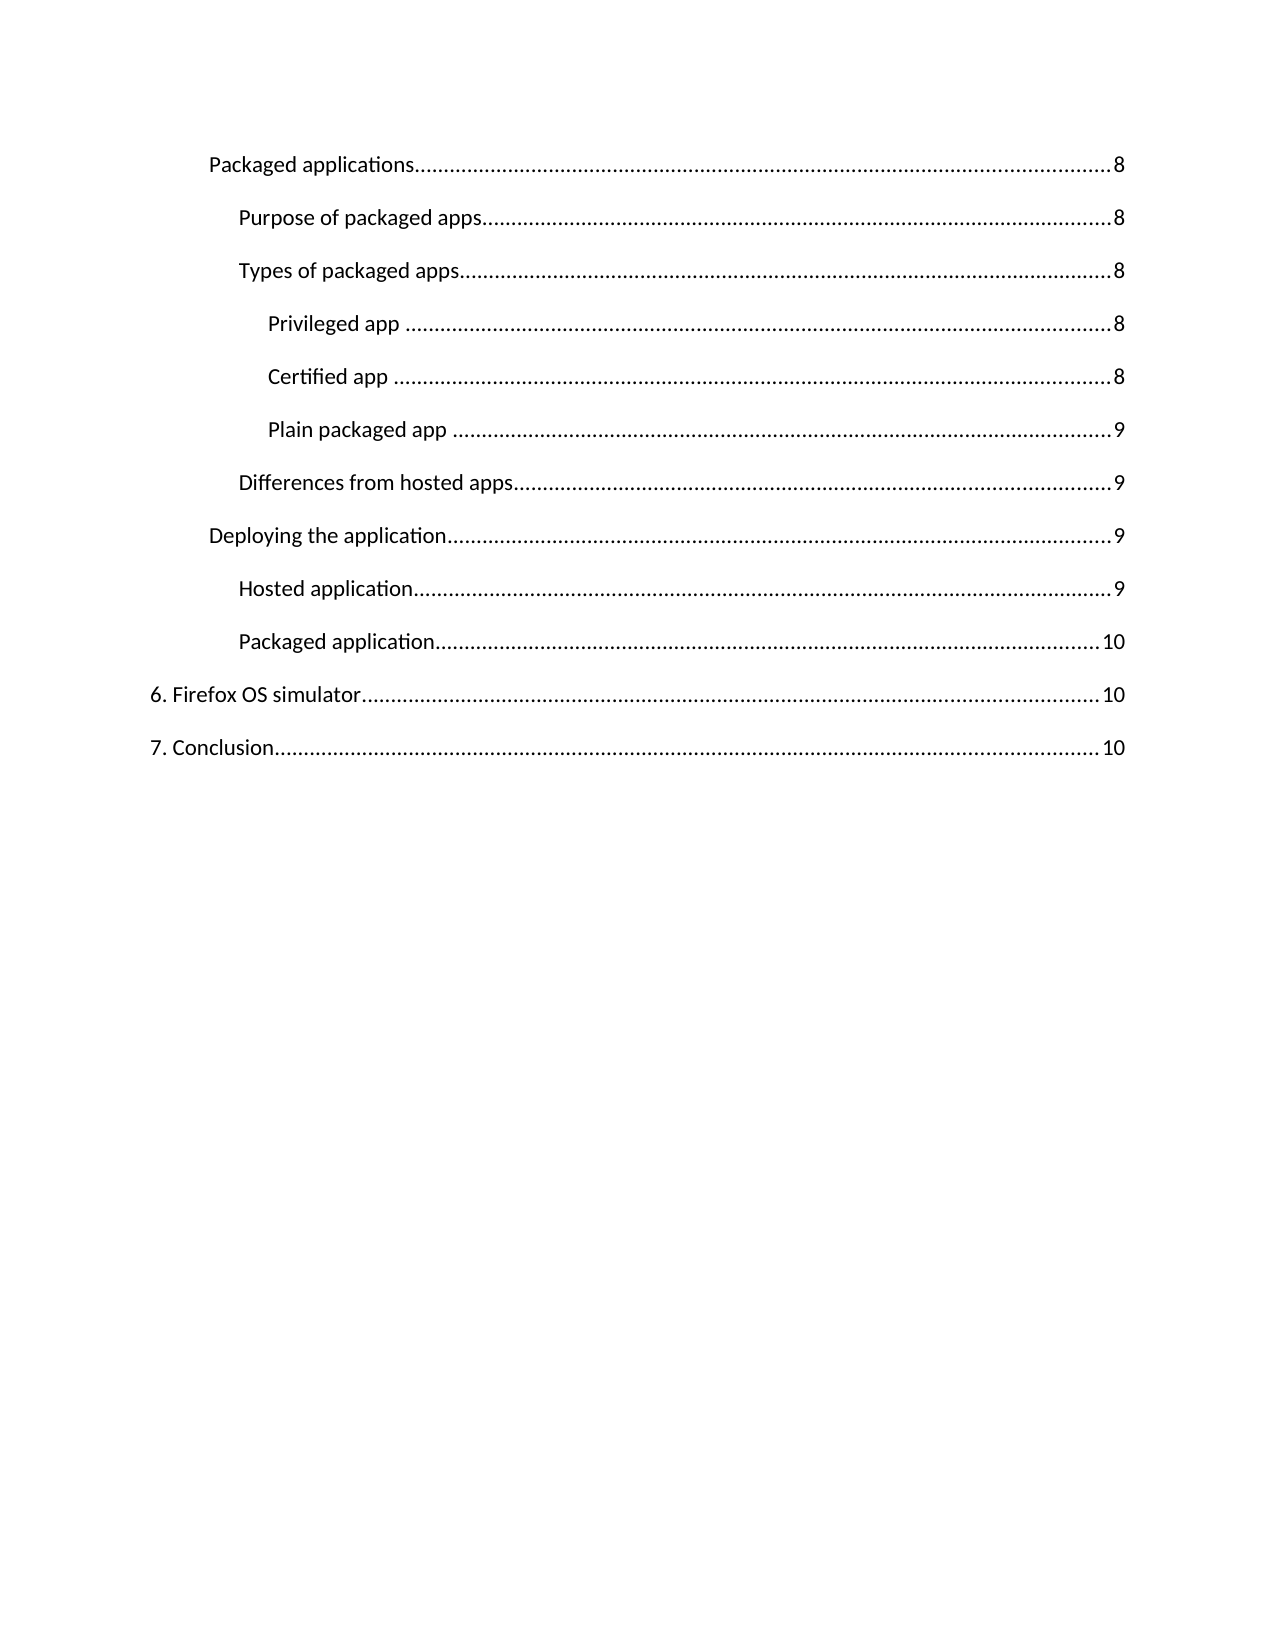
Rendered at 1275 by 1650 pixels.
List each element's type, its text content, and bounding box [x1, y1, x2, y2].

text Deploying the application 9 [209, 521, 1125, 549]
text Packaged application 10 [238, 627, 1125, 655]
text Packaged applications 8 [209, 150, 1125, 178]
text Purpose of packaged apps 8 [238, 203, 1125, 231]
text Hosted application 9 [238, 574, 1125, 602]
text Certified app 8 [268, 362, 1125, 390]
text Privileged app 8 [268, 309, 1125, 337]
text 6. Firefox OS simulator 10 [150, 680, 1125, 708]
text Plain packaged app 9 [268, 415, 1125, 443]
text Types of packaged apps 8 [238, 256, 1125, 284]
text Differences from hosted apps 9 [238, 468, 1125, 496]
text 7. Conclusion 10 [150, 733, 1125, 761]
